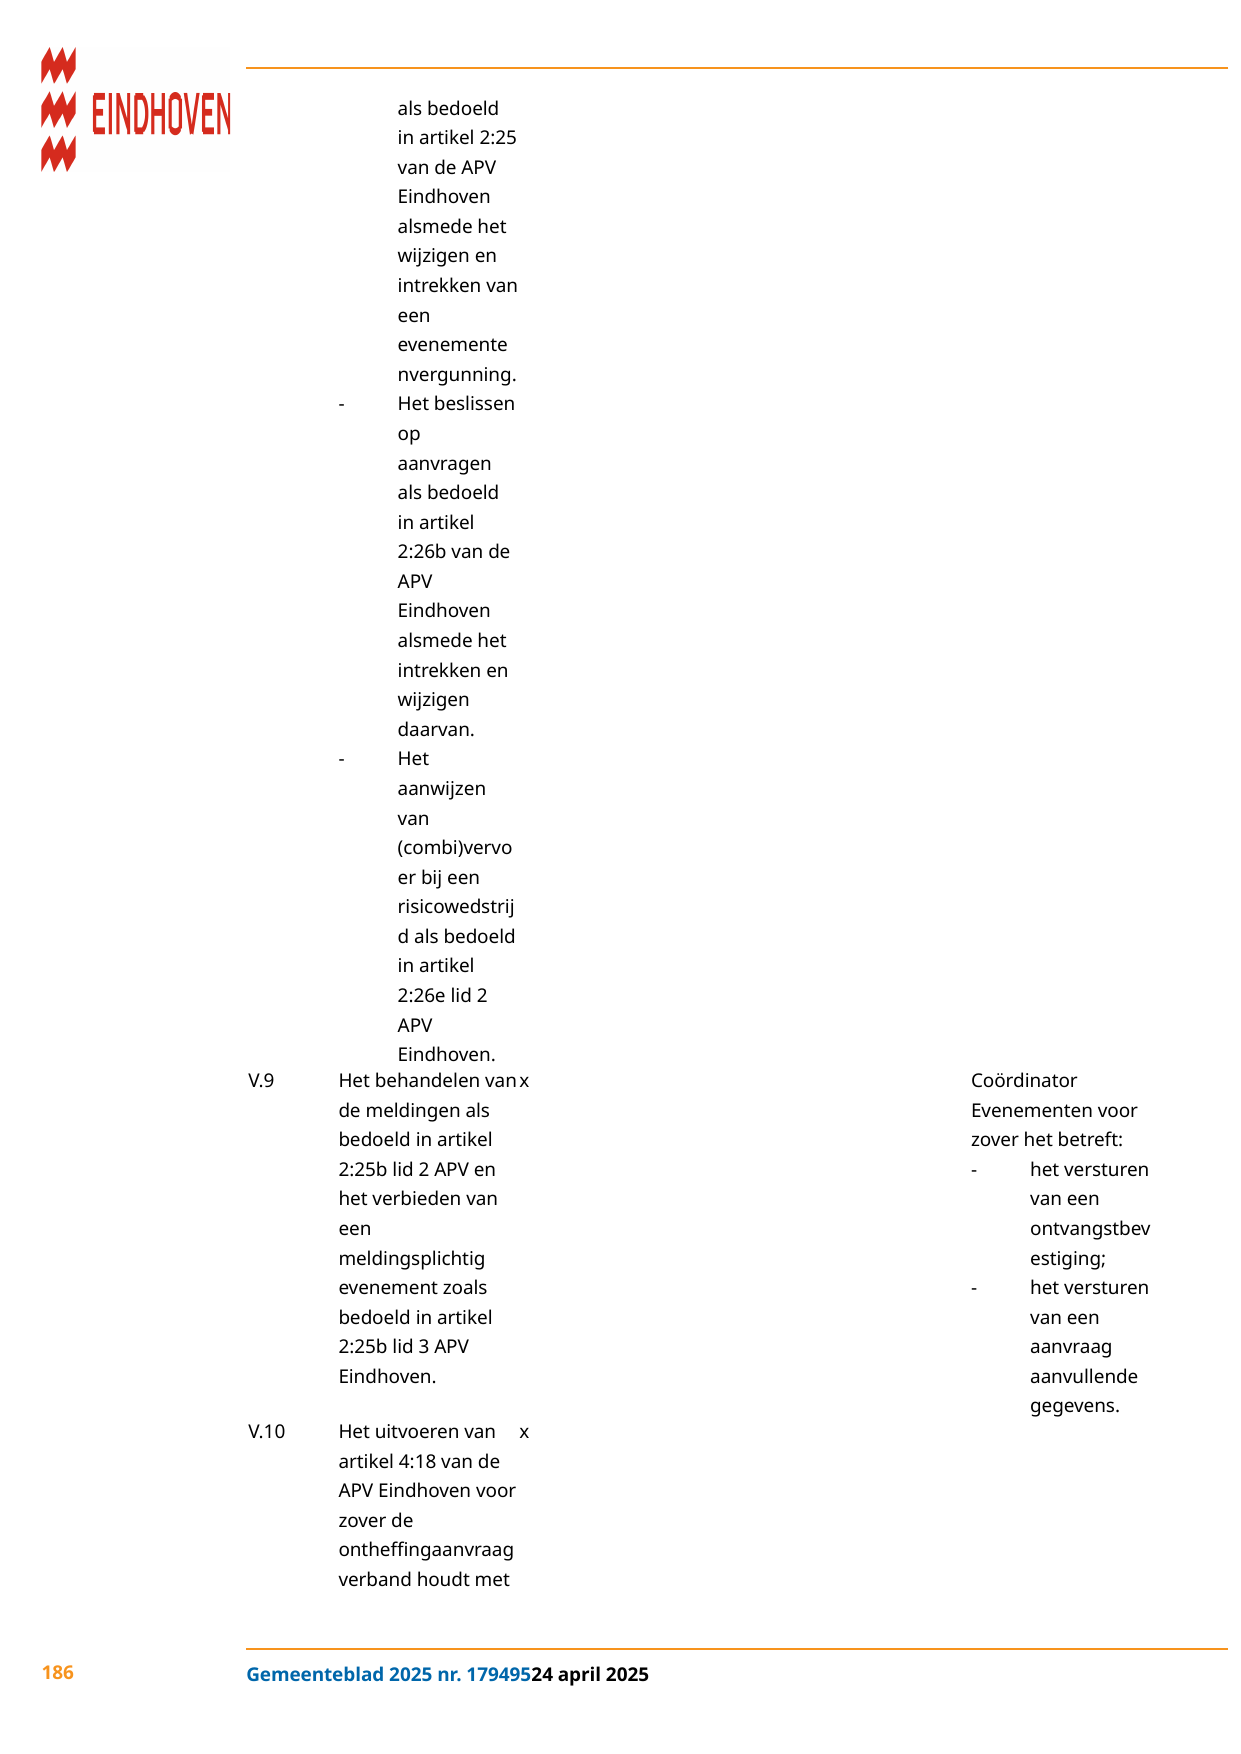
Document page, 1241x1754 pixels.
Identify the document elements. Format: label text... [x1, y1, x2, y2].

table_cell [790, 1418, 971, 1592]
table_cell [248, 95, 338, 1067]
table_cell V.10 [248, 1418, 338, 1592]
table_cell [971, 1418, 1152, 1592]
table_cell V.9 [248, 1067, 338, 1418]
table_cell Het behandelen van de meldingen als bedoeld in artikel 2:25b lid 2 APV en het verbieden van een meldingsplichtig evenement zoals bedoeld in artikel 2:25b lid 3 APV Eindhoven. [338, 1067, 519, 1418]
table_cell [519, 95, 790, 1067]
table_cell Coördinator Evenementen voor zover het betreft: het versturen van een ontvangstbevestiging; het versturen van een aanvraag aanvullende gegevens. [971, 1067, 1152, 1418]
picture [41, 47, 231, 172]
table_cell [790, 1067, 971, 1418]
table_cell [971, 95, 1152, 1067]
table_cell als bedoeld in artikel 2:25 van de APV Eindhoven alsmede het wijzigen en intrekken van een evenementenvergunning. Het beslissen op aanvragen als bedoeld in artikel 2:26b van de APV Eindhoven alsmede het intrekken en wijzigen daarvan. Het aanwijzen van (combi)vervoer bij een risicowedstrijd als bedoeld in artikel 2:26e lid 2 APV Eindhoven. [338, 95, 519, 1067]
table_cell Het uitvoeren van artikel 4:18 van de APV Eindhoven voor zover de ontheffingaanvraag verband houdt met [338, 1418, 519, 1592]
table_cell [790, 95, 971, 1067]
table_cell x [519, 1067, 790, 1418]
table_cell x [519, 1418, 790, 1592]
